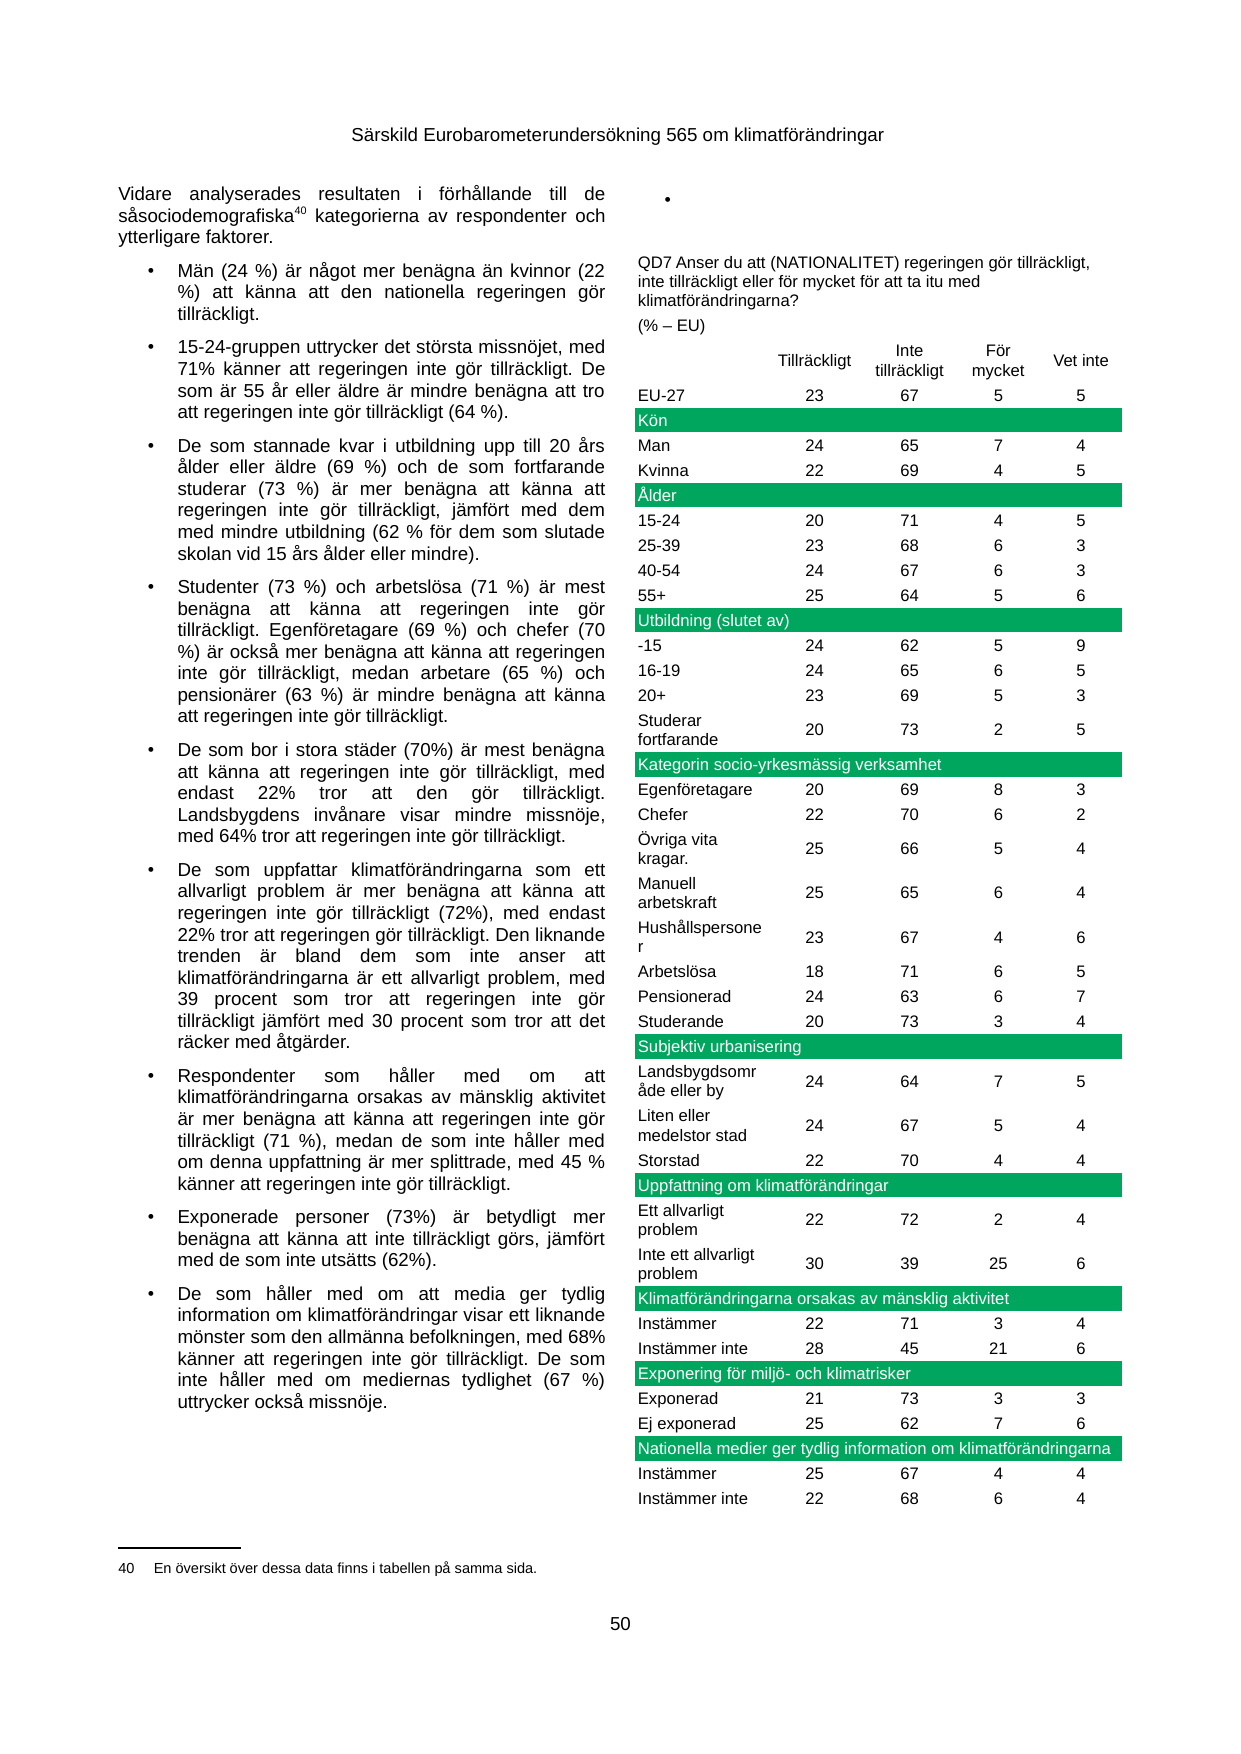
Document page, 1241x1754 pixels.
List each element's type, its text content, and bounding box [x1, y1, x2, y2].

table_cell [956, 313, 1040, 338]
table_cell 24 [767, 433, 862, 457]
table_cell 62 [862, 1411, 956, 1436]
table_cell 22 [767, 1198, 862, 1242]
table_cell Studerar fortfarande [635, 708, 767, 752]
table_cell Arbetslösa [635, 959, 767, 984]
table_cell 67 [862, 1461, 956, 1486]
table_cell 4 [1040, 1009, 1122, 1034]
table_cell 3 [1040, 777, 1122, 802]
table_cell 5 [956, 683, 1040, 707]
table_cell (% – EU) [635, 313, 767, 338]
table_cell Nationella medier ger tydlig information om klimatförändringarna [635, 1436, 1122, 1461]
table_cell 72 [862, 1198, 956, 1242]
table_cell 25 [767, 1411, 862, 1436]
table_cell 39 [862, 1242, 956, 1286]
text Vidare analyserades resultaten i förhållande till de såsociodemografiska kategorierna av respondenter och ytterligare faktorer. [118, 183, 605, 248]
table_cell 22 [767, 1311, 862, 1336]
table_cell 6 [1040, 1411, 1122, 1436]
table_cell 24 [767, 1103, 862, 1147]
table_cell Tillräckligt [767, 338, 862, 382]
table_cell Ålder [635, 483, 1122, 507]
table_cell 55+ [635, 583, 767, 607]
table_cell Instämmer [635, 1311, 767, 1336]
table_cell Subjektiv urbanisering [635, 1034, 1122, 1059]
table_cell 63 [862, 984, 956, 1009]
table_cell 5 [1040, 658, 1122, 682]
table_cell -15 [635, 633, 767, 657]
table_cell Instämmer inte [635, 1336, 767, 1361]
table_cell 25 [767, 827, 862, 871]
table_cell 4 [1040, 871, 1122, 915]
table_cell 6 [956, 1486, 1040, 1511]
table_cell EU-27 [635, 383, 767, 407]
table_cell Instämmer inte [635, 1486, 767, 1511]
table_cell Studerande [635, 1009, 767, 1034]
table_cell Storstad [635, 1148, 767, 1172]
table_cell 4 [1040, 1486, 1122, 1511]
table_cell Inte ett allvarligt problem [635, 1242, 767, 1286]
table_cell 23 [767, 533, 862, 557]
list Män (24 %) är något mer benägna än kvinnor (22 %) att känna att den nationella regeringen gör tillräckligt. [148, 259, 605, 324]
table_cell Egenföretagare [635, 777, 767, 802]
table_cell Kategorin socio-yrkesmässig verksamhet [635, 752, 1122, 777]
table_cell 65 [862, 433, 956, 457]
table_cell 71 [862, 508, 956, 532]
table_cell 20+ [635, 683, 767, 707]
table_cell 66 [862, 827, 956, 871]
table_cell 69 [862, 777, 956, 802]
table_cell 7 [1040, 984, 1122, 1009]
list De som uppfattar klimatförändringarna som ett allvarligt problem är mer benägna att känna att regeringen inte gör tillräckligt (72%), med endast 22% tror att regeringen gör tillräckligt. Den liknande trenden är bland dem som inte anser att klimatförändringarna är ett allvarligt problem, med 39 procent som tror att regeringen inte gör tillräckligt jämfört med 30 procent som tror att det räcker med åtgärder. [148, 858, 605, 1053]
table_cell Liten eller medelstor stad [635, 1103, 767, 1147]
list Studenter (73 %) och arbetslösa (71 %) är mest benägna att känna att regeringen inte gör tillräckligt. Egenföretagare (69 %) och chefer (70 %) är också mer benägna att känna att regeringen inte gör tillräckligt, medan arbetare (65 %) och pensionärer (63 %) är mindre benägna att känna att regeringen inte gör tillräckligt. [148, 576, 605, 727]
table_cell 62 [862, 633, 956, 657]
table_cell 6 [956, 984, 1040, 1009]
table_cell 67 [862, 1103, 956, 1147]
table_cell 45 [862, 1336, 956, 1361]
table_cell 70 [862, 802, 956, 827]
table_cell Man [635, 433, 767, 457]
table_cell 64 [862, 1059, 956, 1103]
text En översikt över dessa data finns i tabellen på samma sida. [118, 1560, 605, 1577]
table_cell 67 [862, 558, 956, 582]
table_cell 5 [1040, 383, 1122, 407]
list Exponerade personer (73%) är betydligt mer benägna att känna att inte tillräckligt görs, jämfört med de som inte utsätts (62%). [148, 1206, 605, 1271]
table_cell 9 [1040, 633, 1122, 657]
list De som stannade kvar i utbildning upp till 20 års ålder eller äldre (69 %) och de som fortfarande studerar (73 %) är mer benägna att känna att regeringen inte gör tillräckligt, jämfört med dem med mindre utbildning (62 % för dem som slutade skolan vid 15 års ålder eller mindre). [148, 434, 605, 564]
table_cell Pensionerad [635, 984, 767, 1009]
table_cell 6 [1040, 583, 1122, 607]
table_cell 25 [956, 1242, 1040, 1286]
table_cell Instämmer [635, 1461, 767, 1486]
table_cell Klimatförändringarna orsakas av mänsklig aktivitet [635, 1286, 1122, 1311]
table_cell 22 [767, 1148, 862, 1172]
table_cell 70 [862, 1148, 956, 1172]
table_cell 73 [862, 708, 956, 752]
table_cell 22 [767, 1486, 862, 1511]
table_cell [1040, 313, 1122, 338]
table_cell 21 [956, 1336, 1040, 1361]
table_cell 16-19 [635, 658, 767, 682]
table_cell Ett allvarligt problem [635, 1198, 767, 1242]
table_cell 24 [767, 1059, 862, 1103]
table_cell Exponerad [635, 1386, 767, 1411]
table_cell 25 [767, 583, 862, 607]
table_cell Landsbygdsområde eller by [635, 1059, 767, 1103]
table_cell 24 [767, 658, 862, 682]
table_cell 6 [956, 959, 1040, 984]
table_cell 24 [767, 633, 862, 657]
table_cell 6 [956, 658, 1040, 682]
table_cell 23 [767, 683, 862, 707]
table_cell 20 [767, 708, 862, 752]
table_cell 6 [1040, 1242, 1122, 1286]
table_cell 67 [862, 383, 956, 407]
table_cell 4 [956, 508, 1040, 532]
table_cell 3 [956, 1009, 1040, 1034]
table_cell 4 [956, 458, 1040, 482]
list De som bor i stora städer (70%) är mest benägna att känna att regeringen inte gör tillräckligt, med endast 22% tror att den gör tillräckligt. Landsbygdens invånare visar mindre missnöje, med 64% tror att regeringen inte gör tillräckligt. [148, 739, 605, 847]
table_cell 15-24 [635, 508, 767, 532]
list 15-24-gruppen uttrycker det största missnöjet, med 71% känner att regeringen inte gör tillräckligt. De som är 55 år eller äldre är mindre benägna att tro att regeringen inte gör tillräckligt (64 %). [148, 336, 605, 423]
table_cell 68 [862, 1486, 956, 1511]
table_cell Uppfattning om klimatförändringar [635, 1173, 1122, 1197]
table_cell 4 [1040, 1198, 1122, 1242]
table_cell 5 [956, 383, 1040, 407]
table_cell 71 [862, 959, 956, 984]
table_cell 64 [862, 583, 956, 607]
table_cell 7 [956, 1059, 1040, 1103]
table_cell Kvinna [635, 458, 767, 482]
table_cell 4 [1040, 1148, 1122, 1172]
table_cell 20 [767, 508, 862, 532]
table_cell 7 [956, 1411, 1040, 1436]
table_cell Utbildning (slutet av) [635, 608, 1122, 632]
table_cell 6 [1040, 1336, 1122, 1361]
table_cell 69 [862, 458, 956, 482]
table_cell För mycket [956, 338, 1040, 382]
table_cell 5 [956, 633, 1040, 657]
table_cell 73 [862, 1386, 956, 1411]
table_cell Inte tillräckligt [862, 338, 956, 382]
table_cell Övriga vita kragar. [635, 827, 767, 871]
table_cell 20 [767, 777, 862, 802]
table_cell 6 [956, 558, 1040, 582]
table_cell 68 [862, 533, 956, 557]
table_cell 3 [1040, 1386, 1122, 1411]
table_cell 2 [956, 708, 1040, 752]
table_cell 4 [956, 915, 1040, 959]
table_cell 25 [767, 1461, 862, 1486]
table_cell 4 [956, 1148, 1040, 1172]
table_cell 28 [767, 1336, 862, 1361]
table_cell 25 [767, 871, 862, 915]
table_cell Manuell arbetskraft [635, 871, 767, 915]
table_cell 5 [1040, 708, 1122, 752]
table_cell 69 [862, 683, 956, 707]
table_cell 2 [1040, 802, 1122, 827]
table_cell 3 [956, 1311, 1040, 1336]
table_cell 3 [1040, 533, 1122, 557]
table_cell 3 [1040, 683, 1122, 707]
table_cell Vet inte [1040, 338, 1122, 382]
table_cell 4 [1040, 827, 1122, 871]
table_cell Exponering för miljö- och klimatrisker [635, 1361, 1122, 1386]
table_cell 23 [767, 915, 862, 959]
table_cell 3 [956, 1386, 1040, 1411]
table_cell 5 [1040, 959, 1122, 984]
table_cell [767, 313, 862, 338]
table_cell 67 [862, 915, 956, 959]
table_cell 5 [1040, 508, 1122, 532]
table_cell Hushållspersoner [635, 915, 767, 959]
table_cell 18 [767, 959, 862, 984]
table_cell 4 [1040, 1461, 1122, 1486]
table_cell 71 [862, 1311, 956, 1336]
table_cell 5 [956, 1103, 1040, 1147]
table_cell [862, 313, 956, 338]
list De som håller med om att media ger tydlig information om klimatförändringar visar ett liknande mönster som den allmänna befolkningen, med 68% känner att regeringen inte gör tillräckligt. De som inte håller med om mediernas tydlighet (67 %) uttrycker också missnöje. [148, 1283, 605, 1412]
table_cell 7 [956, 433, 1040, 457]
table_cell Chefer [635, 802, 767, 827]
table_cell 4 [956, 1461, 1040, 1486]
table_cell Ej exponerad [635, 1411, 767, 1436]
table_cell 5 [956, 583, 1040, 607]
table_cell 4 [1040, 1311, 1122, 1336]
table_cell 30 [767, 1242, 862, 1286]
table_cell Kön [635, 408, 1122, 432]
table_cell 3 [1040, 558, 1122, 582]
table_cell 6 [956, 871, 1040, 915]
table_cell 6 [956, 533, 1040, 557]
table_cell 73 [862, 1009, 956, 1034]
table_cell [635, 338, 767, 382]
table_cell 4 [1040, 433, 1122, 457]
table_cell 65 [862, 871, 956, 915]
table_cell 20 [767, 1009, 862, 1034]
table_header QD7 Anser du att (NATIONALITET) regeringen gör tillräckligt, inte tillräckligt eller för mycket för att ta itu med klimatförändringarna? [635, 250, 1122, 313]
table_cell 8 [956, 777, 1040, 802]
table_cell 65 [862, 658, 956, 682]
table_cell 2 [956, 1198, 1040, 1242]
table_cell 5 [1040, 458, 1122, 482]
table_cell 22 [767, 458, 862, 482]
table_cell 5 [1040, 1059, 1122, 1103]
table_cell 23 [767, 383, 862, 407]
table_cell 25-39 [635, 533, 767, 557]
table_cell 24 [767, 558, 862, 582]
list Respondenter som håller med om att klimatförändringarna orsakas av mänsklig aktivitet är mer benägna att känna att regeringen inte gör tillräckligt (71 %), medan de som inte håller med om denna uppfattning är mer splittrade, med 45 % känner att regeringen inte gör tillräckligt. [148, 1064, 605, 1194]
table_cell 4 [1040, 1103, 1122, 1147]
table_cell 21 [767, 1386, 862, 1411]
table_cell 6 [956, 802, 1040, 827]
table_cell 24 [767, 984, 862, 1009]
table_cell 5 [956, 827, 1040, 871]
table_cell 6 [1040, 915, 1122, 959]
table_cell 40-54 [635, 558, 767, 582]
table_cell 22 [767, 802, 862, 827]
